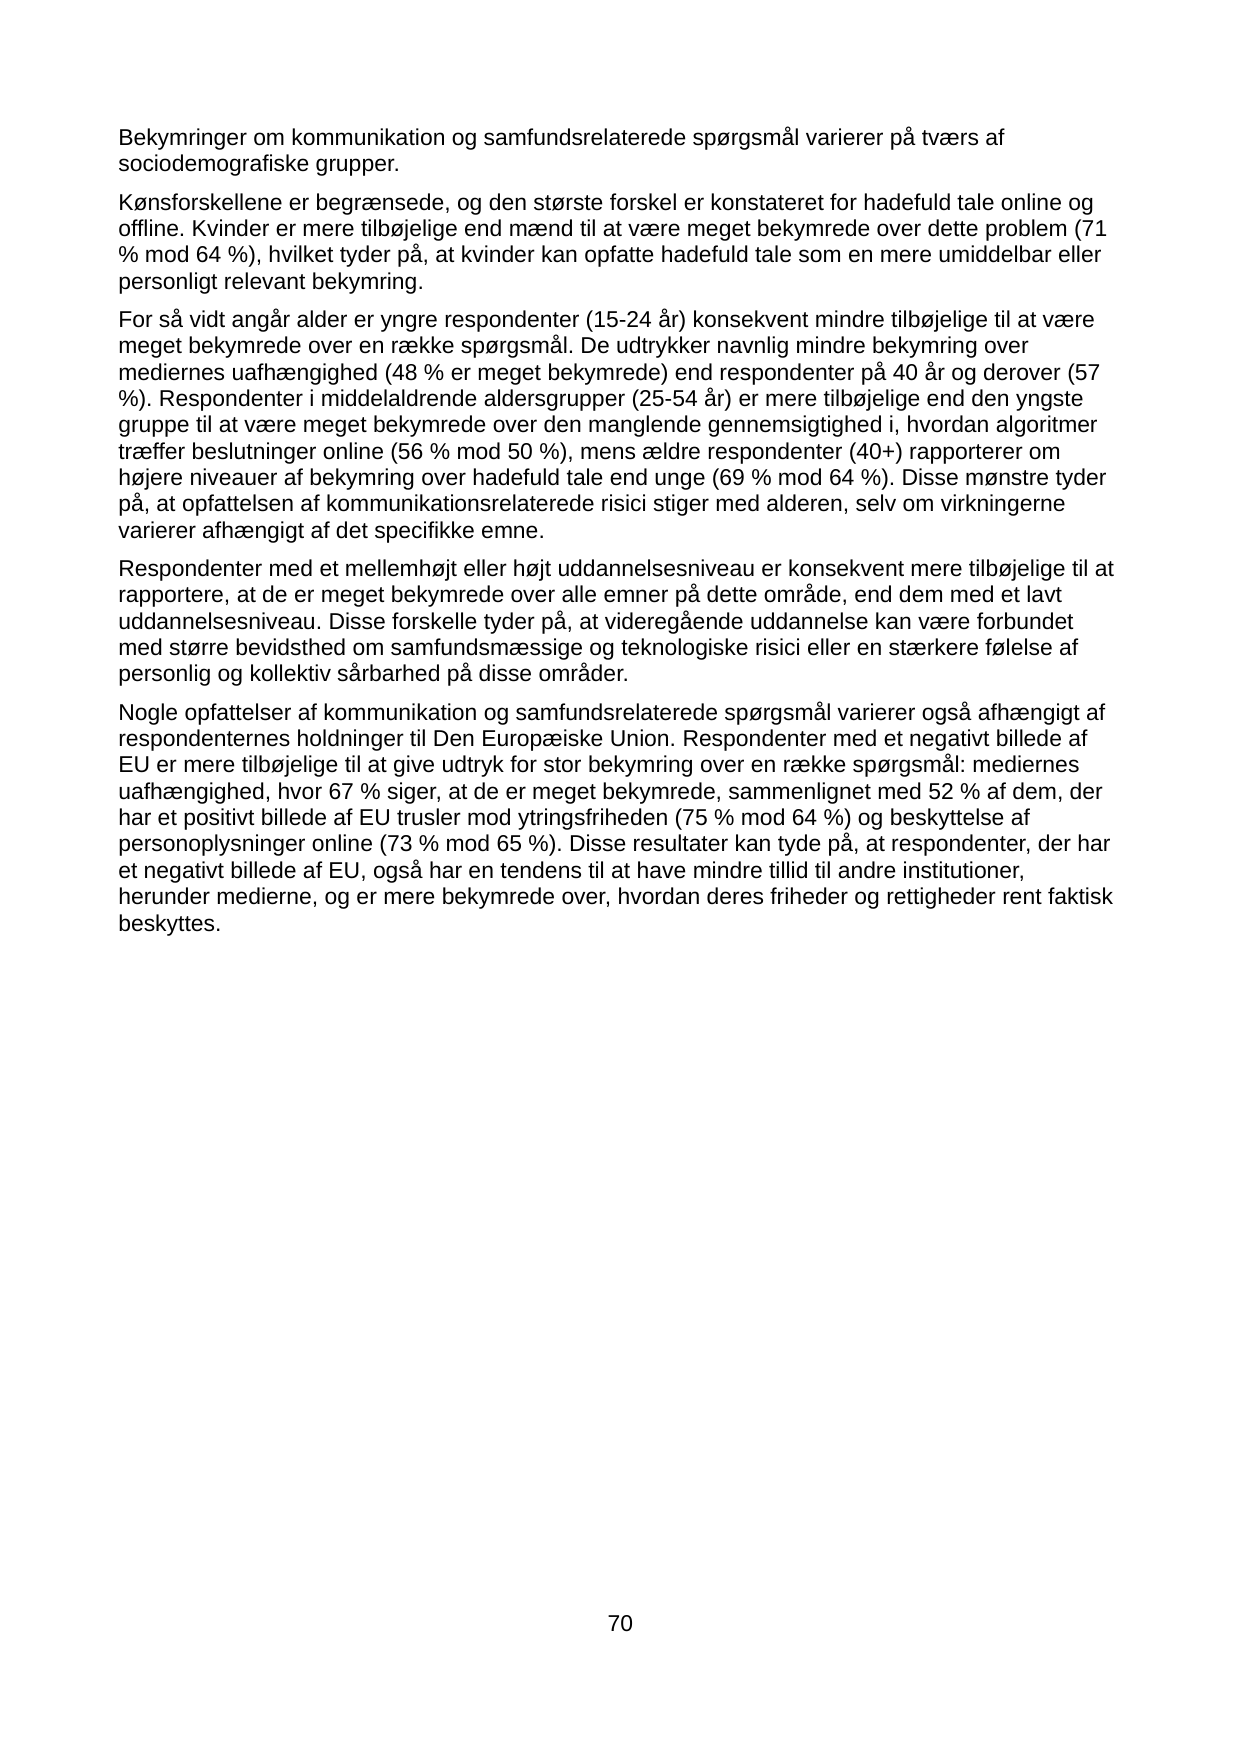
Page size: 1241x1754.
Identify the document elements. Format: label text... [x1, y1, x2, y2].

text Bekymringer om kommunikation og samfundsrelaterede spørgsmål varierer på tværs af sociodemografiske grupper. [118, 124, 1122, 177]
text Nogle opfattelser af kommunikation og samfundsrelaterede spørgsmål varierer også afhængigt af respondenternes holdninger til Den Europæiske Union. Respondenter med et negativt billede af EU er mere tilbøjelige til at give udtryk for stor bekymring over en række spørgsmål: mediernes uafhængighed, hvor 67 % siger, at de er meget bekymrede, sammenlignet med 52 % af dem, der har et positivt billede af EU trusler mod ytringsfriheden (75 % mod 64 %) og beskyttelse af personoplysninger online (73 % mod 65 %). Disse resultater kan tyde på, at respondenter, der har et negativt billede af EU, også har en tendens til at have mindre tillid til andre institutioner, herunder medierne, og er mere bekymrede over, hvordan deres friheder og rettigheder rent faktisk beskyttes. [118, 699, 1122, 936]
text Respondenter med et mellemhøjt eller højt uddannelsesniveau er konsekvent mere tilbøjelige til at rapportere, at de er meget bekymrede over alle emner på dette område, end dem med et lavt uddannelsesniveau. Disse forskelle tyder på, at videregående uddannelse kan være forbundet med større bevidsthed om samfundsmæssige og teknologiske risici eller en stærkere følelse af personlig og kollektiv sårbarhed på disse områder. [118, 555, 1122, 687]
text For så vidt angår alder er yngre respondenter (15-24 år) konsekvent mindre tilbøjelige til at være meget bekymrede over en række spørgsmål. De udtrykker navnlig mindre bekymring over mediernes uafhængighed (48 % er meget bekymrede) end respondenter på 40 år og derover (57 %). Respondenter i middelaldrende aldersgrupper (25-54 år) er mere tilbøjelige end den yngste gruppe til at være meget bekymrede over den manglende gennemsigtighed i, hvordan algoritmer træffer beslutninger online (56 % mod 50 %), mens ældre respondenter (40+) rapporterer om højere niveauer af bekymring over hadefuld tale end unge (69 % mod 64 %). Disse mønstre tyder på, at opfattelsen af kommunikationsrelaterede risici stiger med alderen, selv om virkningerne varierer afhængigt af det specifikke emne. [118, 306, 1122, 543]
text Kønsforskellene er begrænsede, og den største forskel er konstateret for hadefuld tale online og offline. Kvinder er mere tilbøjelige end mænd til at være meget bekymrede over dette problem (71 % mod 64 %), hvilket tyder på, at kvinder kan opfatte hadefuld tale som en mere umiddelbar eller personligt relevant bekymring. [118, 189, 1122, 294]
